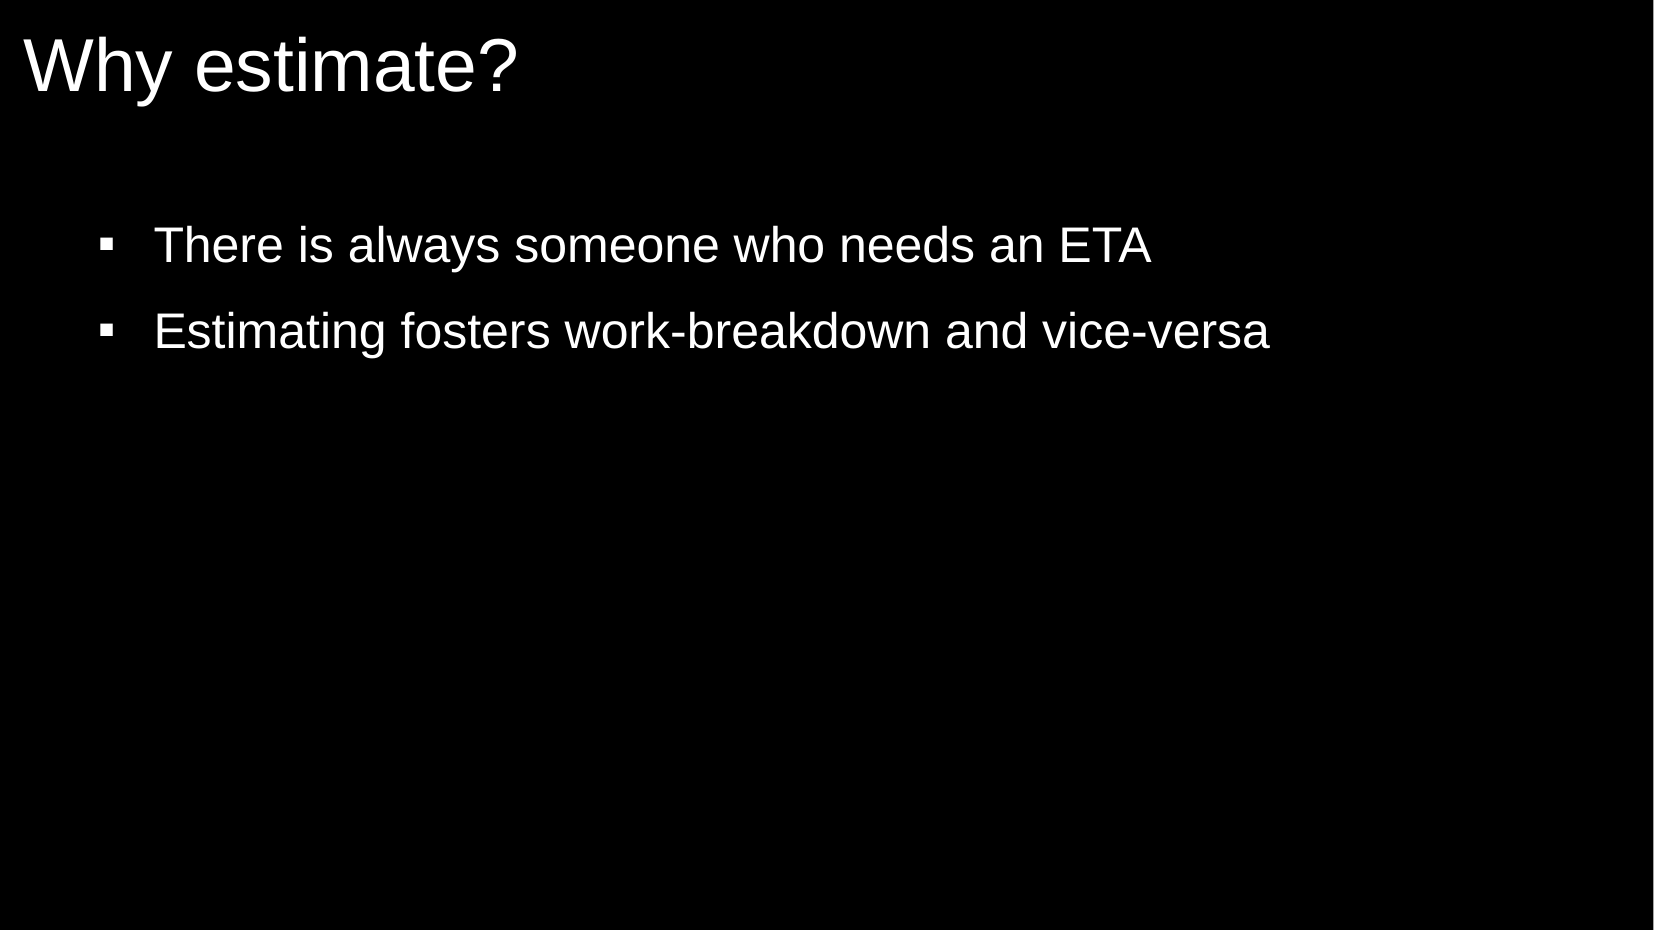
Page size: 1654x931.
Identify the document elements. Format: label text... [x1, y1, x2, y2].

title Why estimate? [23, 11, 1589, 119]
list There is always someone who needs an ETA Estimating fosters work-breakdown and vice-versa [82, 217, 1571, 758]
